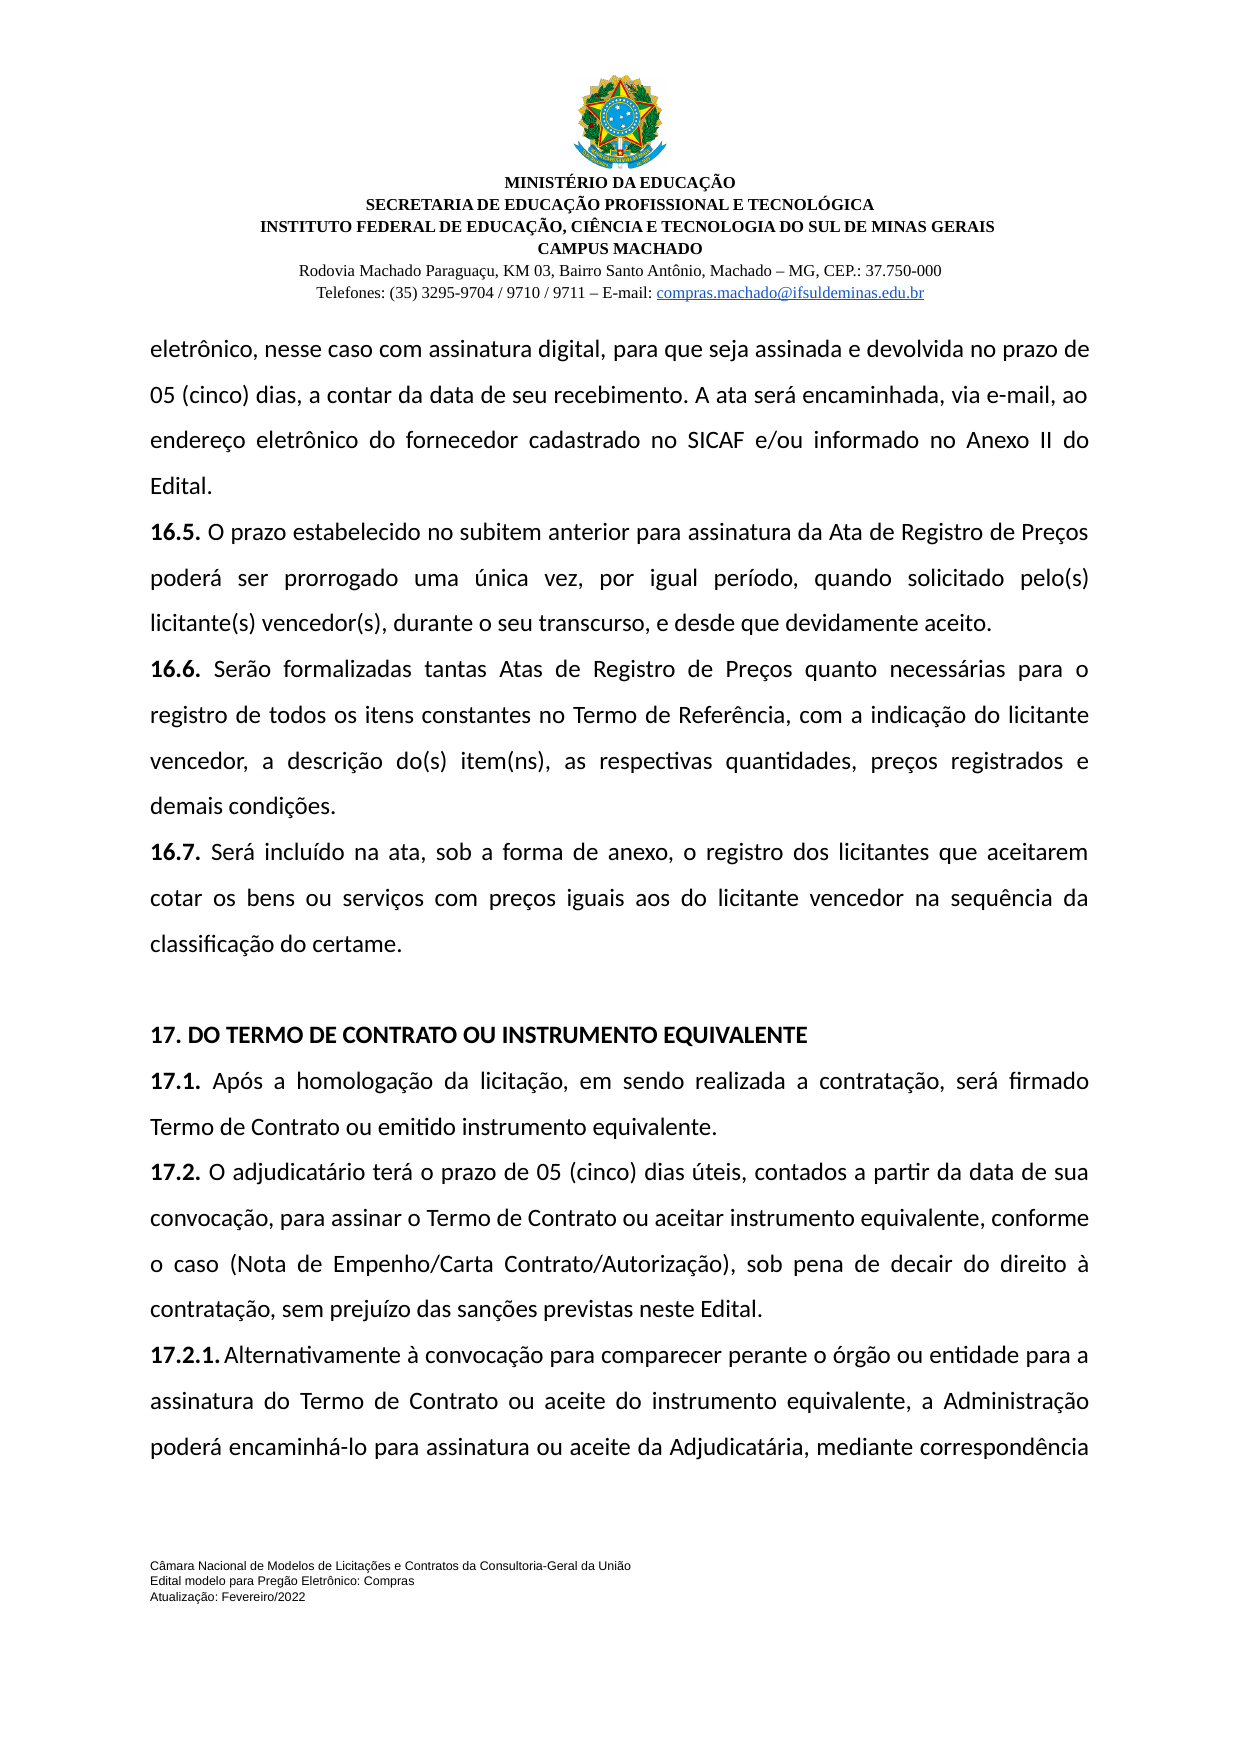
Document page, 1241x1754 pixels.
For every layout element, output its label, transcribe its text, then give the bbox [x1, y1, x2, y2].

text eletrônico, nesse caso com assinatura digital, para que seja assinada e devolvida no prazo de 05 (cinco) dias, a contar da data de seu recebimento. A ata será encaminhada, via e-mail, ao endereço eletrônico do fornecedor cadastrado no SICAF e/ou informado no Anexo II do Edital. [150, 333, 1090, 501]
text 16.7. Será incluído na ata, sob a forma de anexo, o registro dos licitantes que aceitarem cotar os bens ou serviços com preços iguais aos do licitante vencedor na sequência da classificação do certame. [150, 836, 1090, 958]
picture [639, 150, 650, 156]
picture [573, 75, 667, 169]
text 16.5. O prazo estabelecido no subitem anterior para assinatura da Ata de Registro de Preços poderá ser prorrogado uma única vez, por igual período, quando solicitado pelo(s) licitante(s) vencedor(s), durante o seu transcurso, e desde que devidamente aceito. [150, 516, 1090, 638]
text 17. DO TERMO DE CONTRATO OU INSTRUMENTO EQUIVALENTE [150, 1019, 1090, 1050]
text 16.6. Serão formalizadas tantas Atas de Registro de Preços quanto necessárias para o registro de todos os itens constantes no Termo de Referência, com a indicação do licitante vencedor, a descrição do(s) item(ns), as respectivas quantidades, preços registrados e demais condições. [150, 653, 1090, 821]
text 17.1. Após a homologação da licitação, em sendo realizada a contratação, será firmado Termo de Contrato ou emitido instrumento equivalente. [150, 1065, 1090, 1141]
text 17.2.1. Alternativamente à convocação para comparecer perante o órgão ou entidade para a assinatura do Termo de Contrato ou aceite do instrumento equivalente, a Administração poderá encaminhá-lo para assinatura ou aceite da Adjudicatária, mediante correspondência [150, 1339, 1090, 1461]
text 17.2. O adjudicatário terá o prazo de 05 (cinco) dias úteis, contados a partir da data de sua convocação, para assinar o Termo de Contrato ou aceitar instrumento equivalente, conforme o caso (Nota de Empenho/Carta Contrato/Autorização), sob pena de decair do direito à contratação, sem prejuízo das sanções previstas neste Edital. [150, 1156, 1090, 1324]
picture [613, 164, 628, 169]
